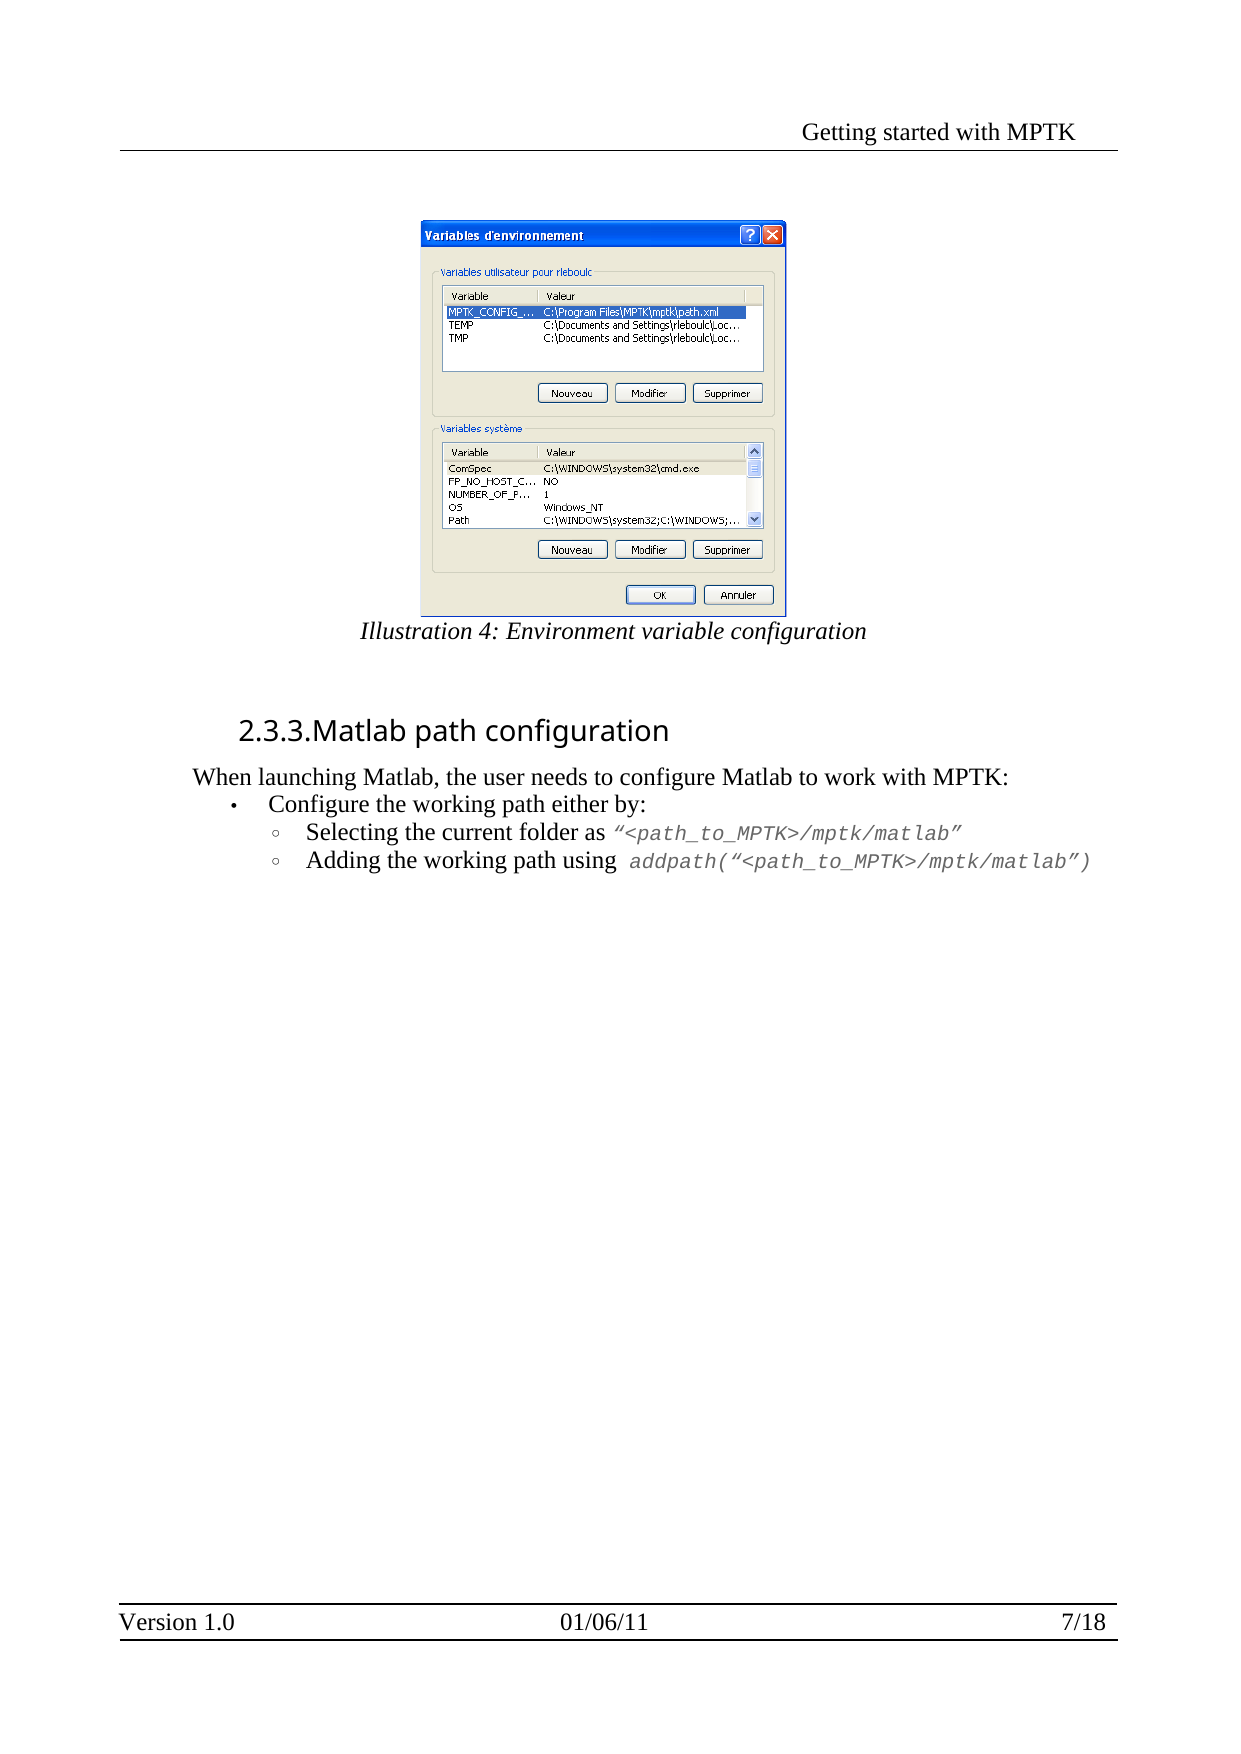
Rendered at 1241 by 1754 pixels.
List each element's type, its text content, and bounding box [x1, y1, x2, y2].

subtitle Matlab path configuration [231, 710, 1122, 750]
list Adding the working path using addpath(“<path_to_MPTK>/mptk/matlab”) [268, 847, 1122, 875]
text When launching Matlab, the user needs to configure Matlab to work with MPTK: [118, 763, 1122, 790]
picture [420, 220, 787, 617]
list Configure the working path either by: [231, 790, 1122, 818]
list Selecting the current folder as “<path_to_MPTK>/mptk/matlab” [268, 818, 1122, 847]
text Illustration 4: Environment variable configuration [294, 617, 935, 644]
